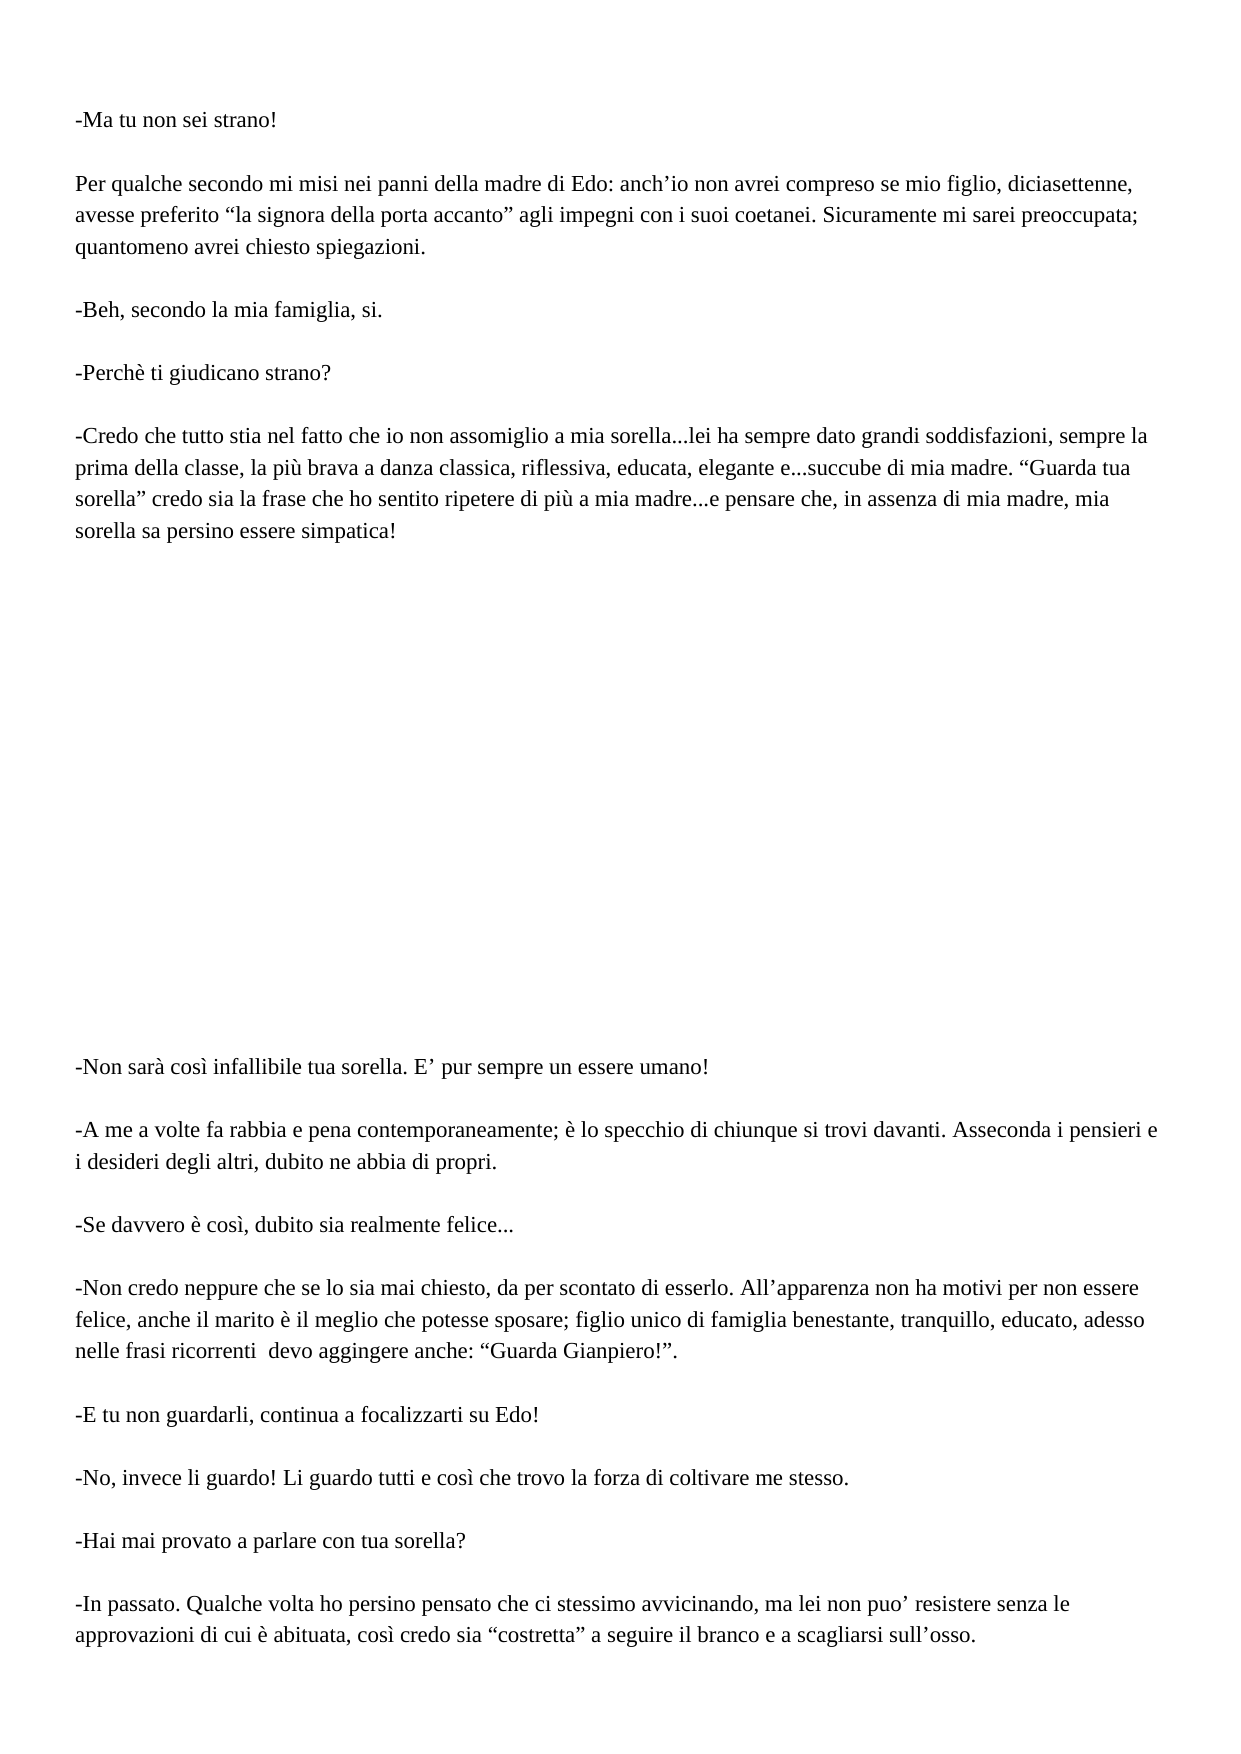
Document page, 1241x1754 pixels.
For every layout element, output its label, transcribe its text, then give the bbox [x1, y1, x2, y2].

text -E tu non guardarli, continua a focalizzarti su Edo! [75, 1401, 1165, 1427]
text -In passato. Qualche volta ho persino pensato che ci stessimo avvicinando, ma lei non puo’ resistere senza le approvazioni di cui è abituata, così credo sia “costretta” a seguire il branco e a scagliarsi sull’osso. [75, 1590, 1165, 1648]
text -Se davvero è così, dubito sia realmente felice... [75, 1211, 1165, 1238]
text Per qualche secondo mi misi nei panni della madre di Edo: anch’io non avrei compreso se mio figlio, diciasettenne, avesse preferito “la signora della porta accanto” agli impegni con i suoi coetanei. Sicuramente mi sarei preoccupata; quantomeno avrei chiesto spiegazioni. [75, 170, 1165, 259]
text -Non sarà così infallibile tua sorella. E’ pur sempre un essere umano! [75, 1053, 1165, 1080]
text -A me a volte fa rabbia e pena contemporaneamente; è lo specchio di chiunque si trovi davanti. Asseconda i pensieri e i desideri degli altri, dubito ne abbia di propri. [75, 1117, 1165, 1174]
text -No, invece li guardo! Li guardo tutti e così che trovo la forza di coltivare me stesso. [75, 1464, 1165, 1490]
text -Ma tu non sei strano! [75, 107, 1165, 133]
text -Non credo neppure che se lo sia mai chiesto, da per scontato di esserlo. All’apparenza non ha motivi per non essere felice, anche il marito è il meglio che potesse sposare; figlio unico di famiglia benestante, tranquillo, educato, adesso nelle frasi ricorrenti devo aggingere anche: “Guarda Gianpiero!”. [75, 1274, 1165, 1364]
text -Perchè ti giudicano strano? [75, 359, 1165, 385]
text -Beh, secondo la mia famiglia, si. [75, 296, 1165, 322]
text -Credo che tutto stia nel fatto che io non assomiglio a mia sorella...lei ha sempre dato grandi soddisfazioni, sempre la prima della classe, la più brava a danza classica, riflessiva, educata, elegante e...succube di mia madre. “Guarda tua sorella” credo sia la frase che ho sentito ripetere di più a mia madre...e pensare che, in assenza di mia madre, mia sorella sa persino essere simpatica! [75, 422, 1165, 543]
text -Hai mai provato a parlare con tua sorella? [75, 1527, 1165, 1553]
